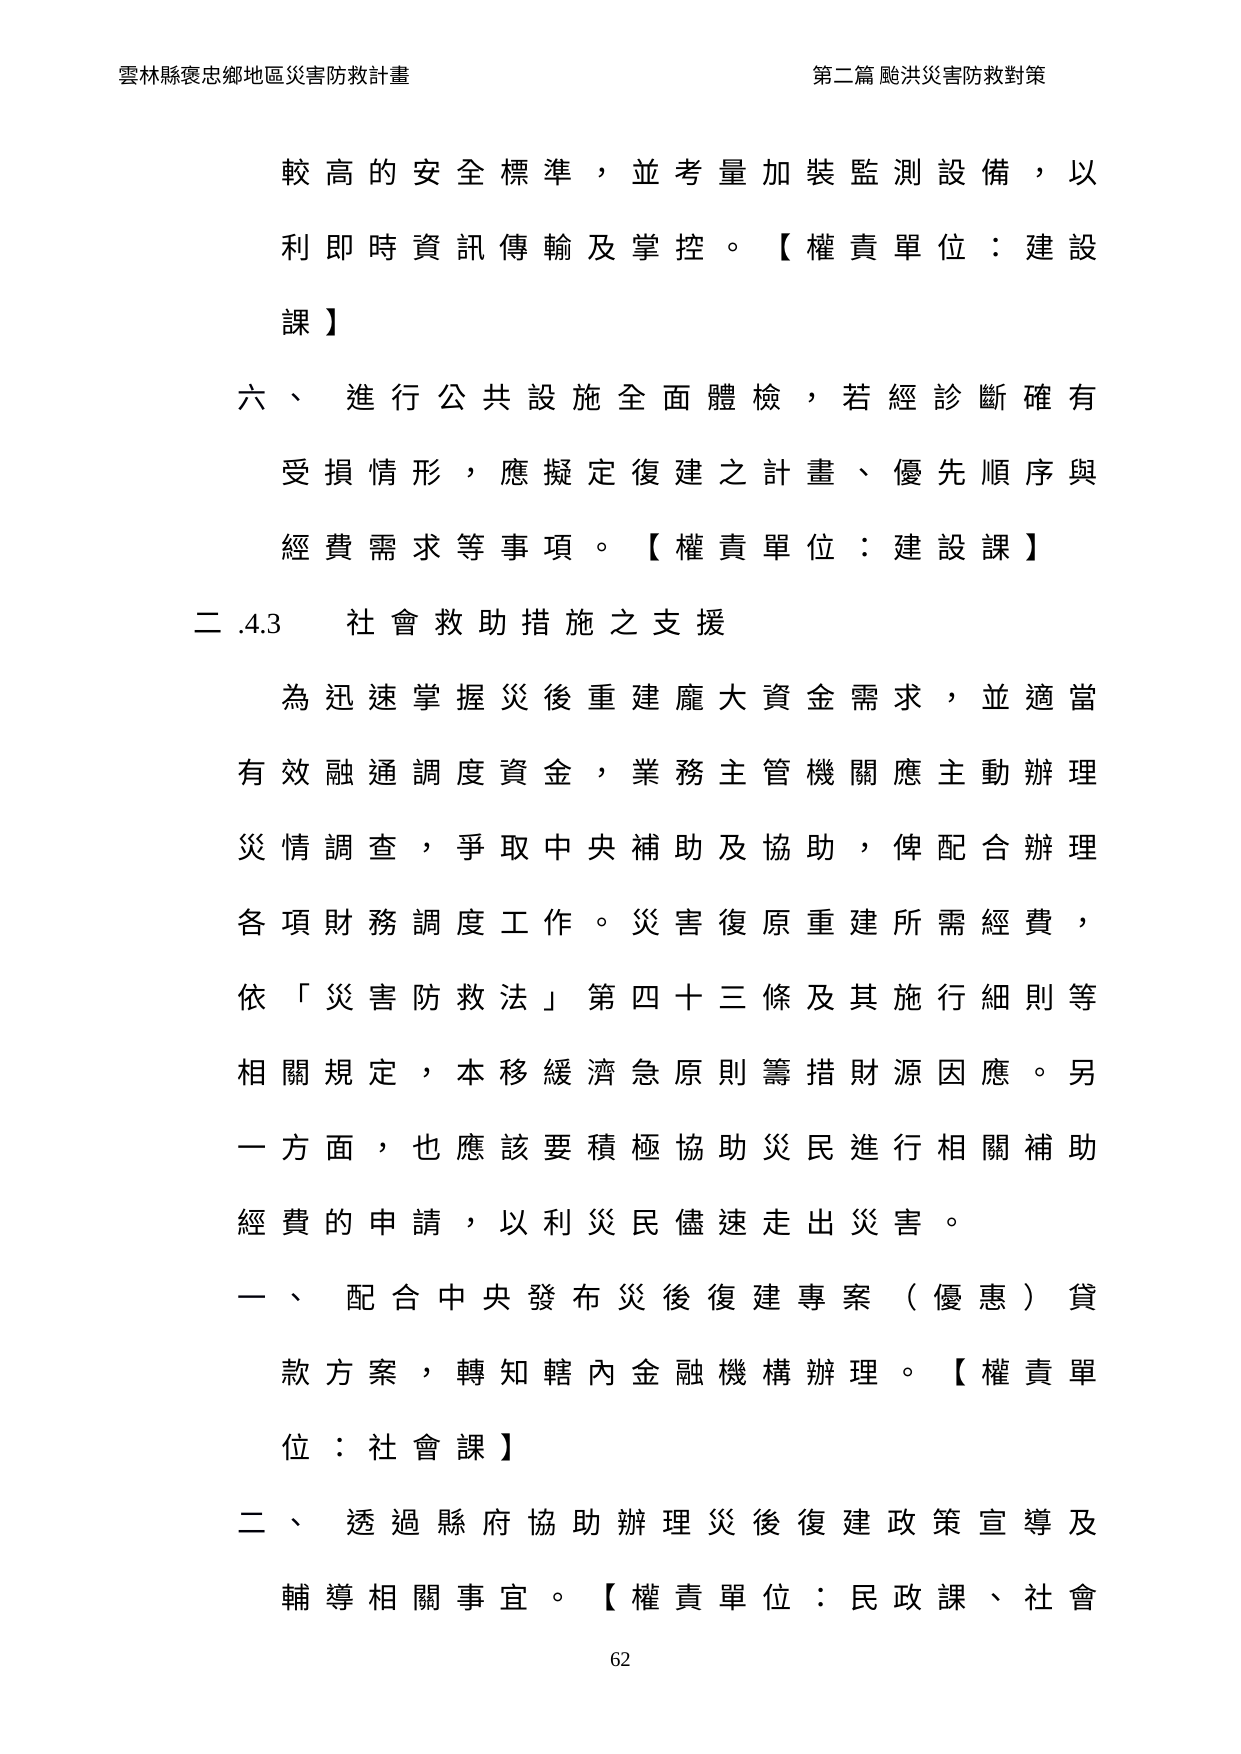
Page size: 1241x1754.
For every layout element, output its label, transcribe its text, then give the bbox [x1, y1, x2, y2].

text 為迅速掌握災後重建龐大資金需求，並適當有效融通調度資金，業務主管機關應主動辦理災情調查，爭取中央補助及協助，俾配合辦理各項財務調度工作。災害復原重建所需經費，依「災害防救法」第四十三條及其施行細則等相關規定，本移緩濟急原則籌措財源因應。另一方面，也應該要積極協助災民進行相關補助經費的申請，以利災民儘速走出災害。 [220, 652, 1112, 1252]
list 透過縣府協助辦理災後復建政策宣導及輔導相關事宜。【權責單位：民政課、社會課】 [221, 1477, 1112, 1627]
list 較高的安全標準，並考量加裝監測設備，以利即時資訊傳輸及掌控。【權責單位：建設課】 [221, 127, 1112, 352]
list 社會救助措施之支援 [187, 577, 1112, 652]
list 配合中央發布災後復建專案（優惠）貸款方案，轉知轄內金融機構辦理。【權責單位：社會課】 [221, 1252, 1112, 1477]
list 進行公共設施全面體檢，若經診斷確有受損情形，應擬定復建之計畫、優先順序與經費需求等事項。【權責單位：建設課】 [221, 352, 1112, 577]
